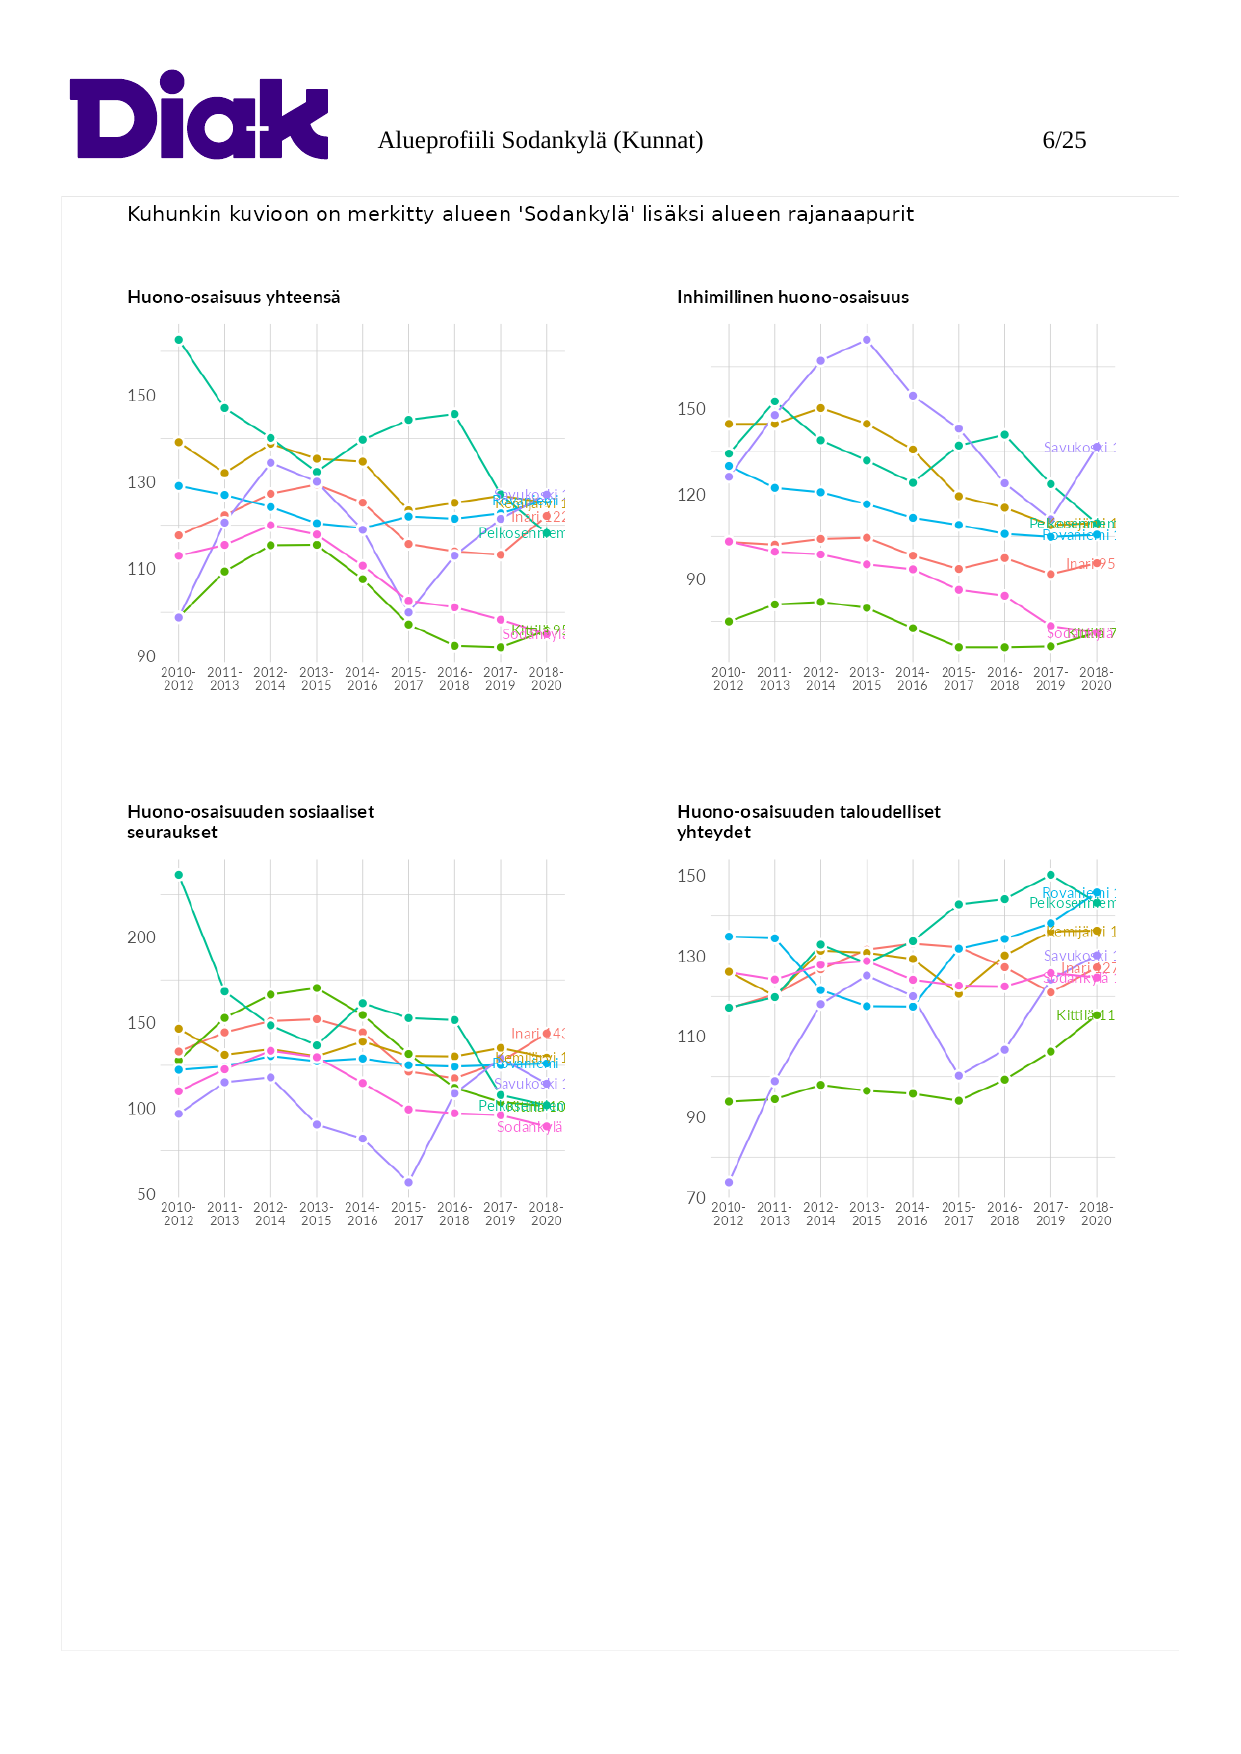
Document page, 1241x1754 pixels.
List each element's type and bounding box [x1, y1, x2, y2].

picture [61, 196, 1179, 1651]
